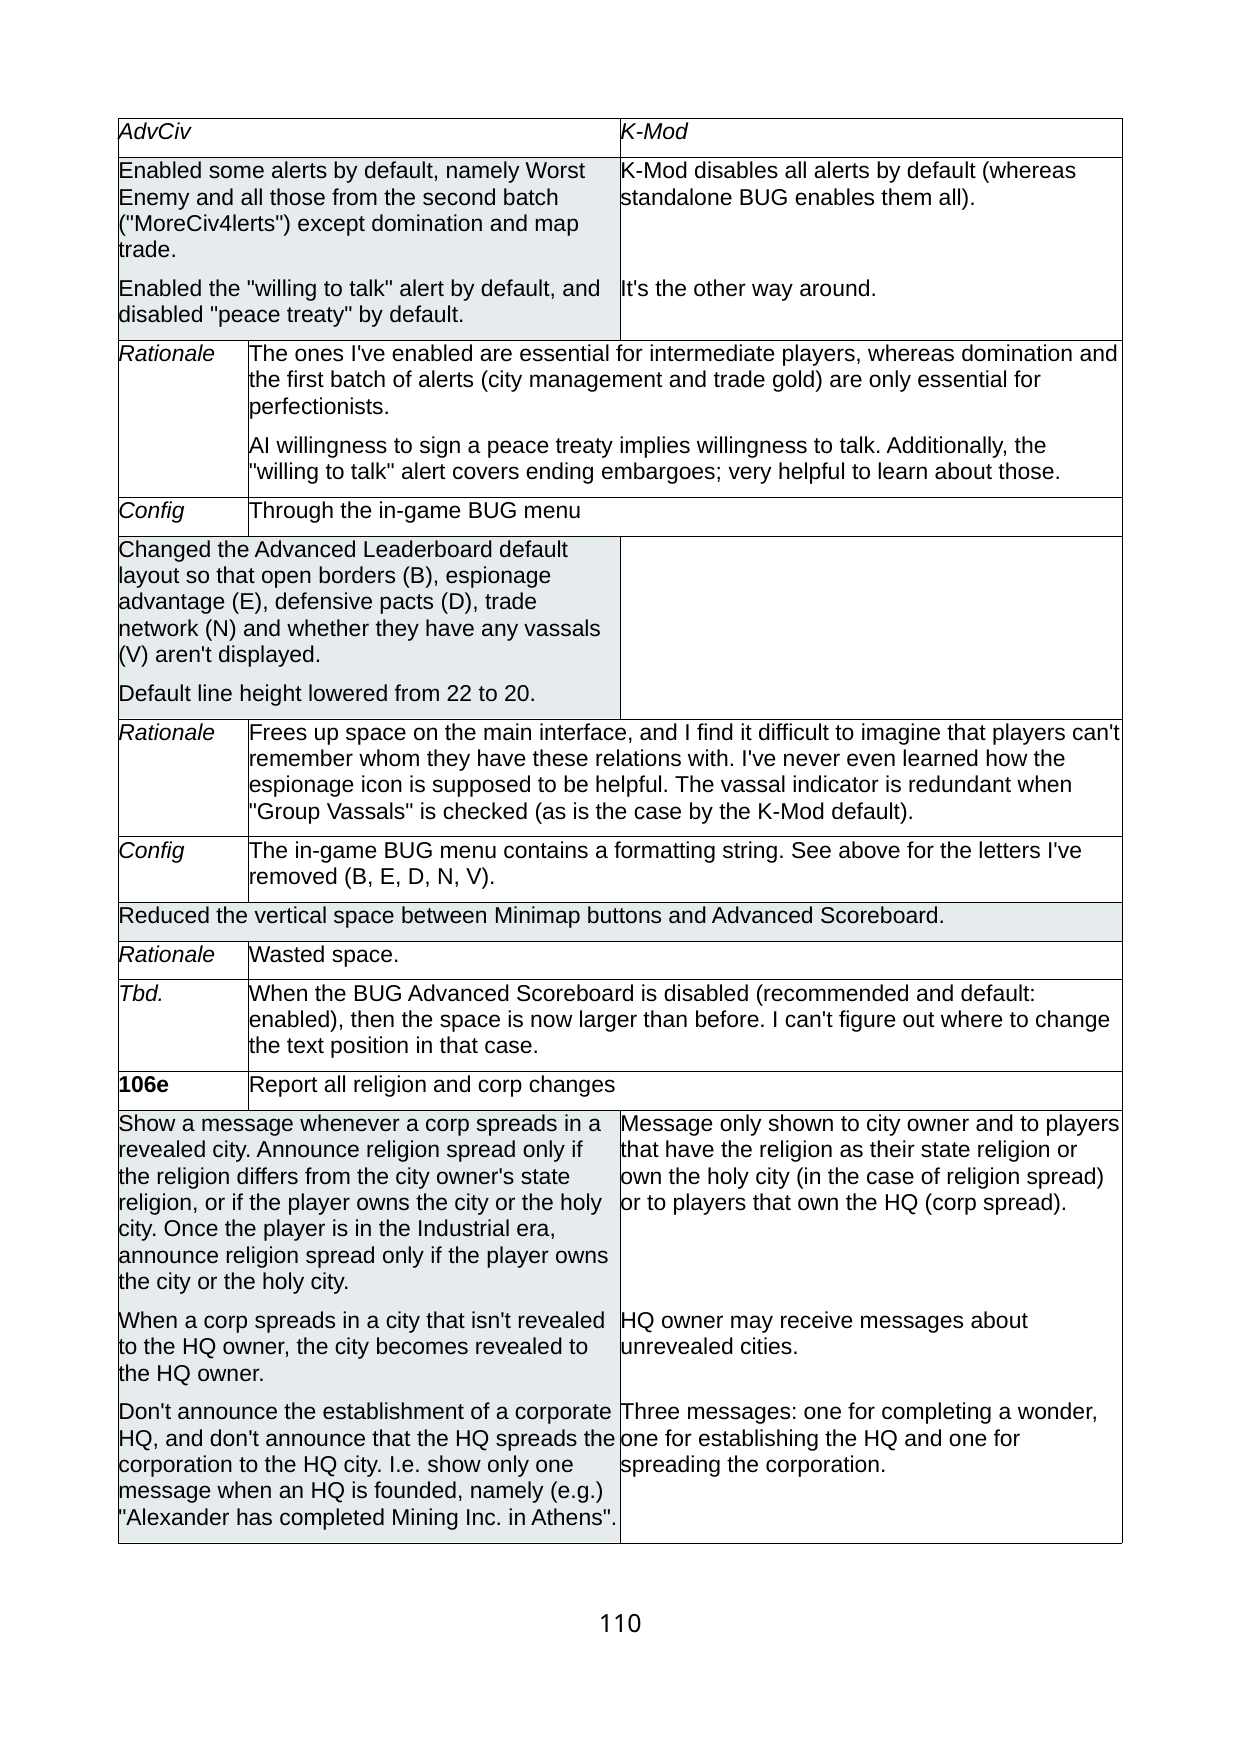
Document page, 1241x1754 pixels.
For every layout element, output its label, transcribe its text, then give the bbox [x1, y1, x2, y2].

table_cell Wasted space. [249, 942, 1122, 979]
table_cell Rationale [119, 341, 248, 497]
table_cell K-Mod disables all alerts by default (whereas standalone BUG enables them all). It's the other way around. [621, 158, 1122, 340]
table_cell The ones I've enabled are essential for intermediate players, whereas domination and the first batch of alerts (city management and trade gold) are only essential for perfectionists. AI willingness to sign a peace treaty implies willingness to talk. Additionally, the "willing to talk" alert covers ending embargoes; very helpful to learn about those. [249, 341, 1122, 497]
table_cell K-Mod [621, 119, 1122, 157]
table_cell When the BUG Advanced Scoreboard is disabled (recommended and default: enabled), then the space is now larger than before. I can't figure out where to change the text position in that case. [249, 980, 1122, 1071]
table_cell Reduced the vertical space between Minimap buttons and Advanced Scoreboard. [119, 903, 1122, 941]
table_cell Rationale [119, 942, 248, 979]
table_cell Tbd. [119, 980, 248, 1071]
table_cell Rationale [119, 720, 248, 836]
table_cell [621, 537, 1122, 718]
table_cell Frees up space on the main interface, and I find it difficult to imagine that players can't remember whom they have these relations with. I've never even learned how the espionage icon is supposed to be helpful. The vassal indicator is redundant when "Group Vassals" is checked (as is the case by the K-Mod default). [249, 720, 1122, 836]
table_cell Message only shown to city owner and to players that have the religion as their state religion or own the holy city (in the case of religion spread) or to players that own the HQ (corp spread). HQ owner may receive messages about unrevealed cities. Three messages: one for completing a wonder, one for establishing the HQ and one for spreading the corporation. [621, 1111, 1122, 1542]
table_cell Report all religion and corp changes [249, 1072, 1122, 1110]
table_cell Config [119, 837, 248, 902]
table_cell Config [119, 498, 248, 536]
table_cell Show a message whenever a corp spreads in a revealed city. Announce religion spread only if the religion differs from the city owner's state religion, or if the player owns the city or the holy city. Once the player is in the Industrial era, announce religion spread only if the player owns the city or the holy city. When a corp spreads in a city that isn't revealed to the HQ owner, the city becomes revealed to the HQ owner. Don't announce the establishment of a corporate HQ, and don't announce that the HQ spreads the corporation to the HQ city. I.e. show only one message when an HQ is founded, namely (e.g.) "Alexander has completed Mining Inc. in Athens". [119, 1111, 620, 1542]
table_cell AdvCiv [119, 119, 620, 157]
table_cell Enabled some alerts by default, namely Worst Enemy and all those from the second batch ("MoreCiv4lerts") except domination and map trade. Enabled the "willing to talk" alert by default, and disabled "peace treaty" by default. [119, 158, 620, 340]
table_cell Changed the Advanced Leaderboard default layout so that open borders (B), espionage advantage (E), defensive pacts (D), trade network (N) and whether they have any vassals (V) aren't displayed. Default line height lowered from 22 to 20. [119, 537, 620, 718]
table_cell 106e [119, 1072, 248, 1110]
table_cell Through the in-game BUG menu [249, 498, 1122, 536]
table_cell The in-game BUG menu contains a formatting string. See above for the letters I've removed (B, E, D, N, V). [249, 837, 1122, 902]
